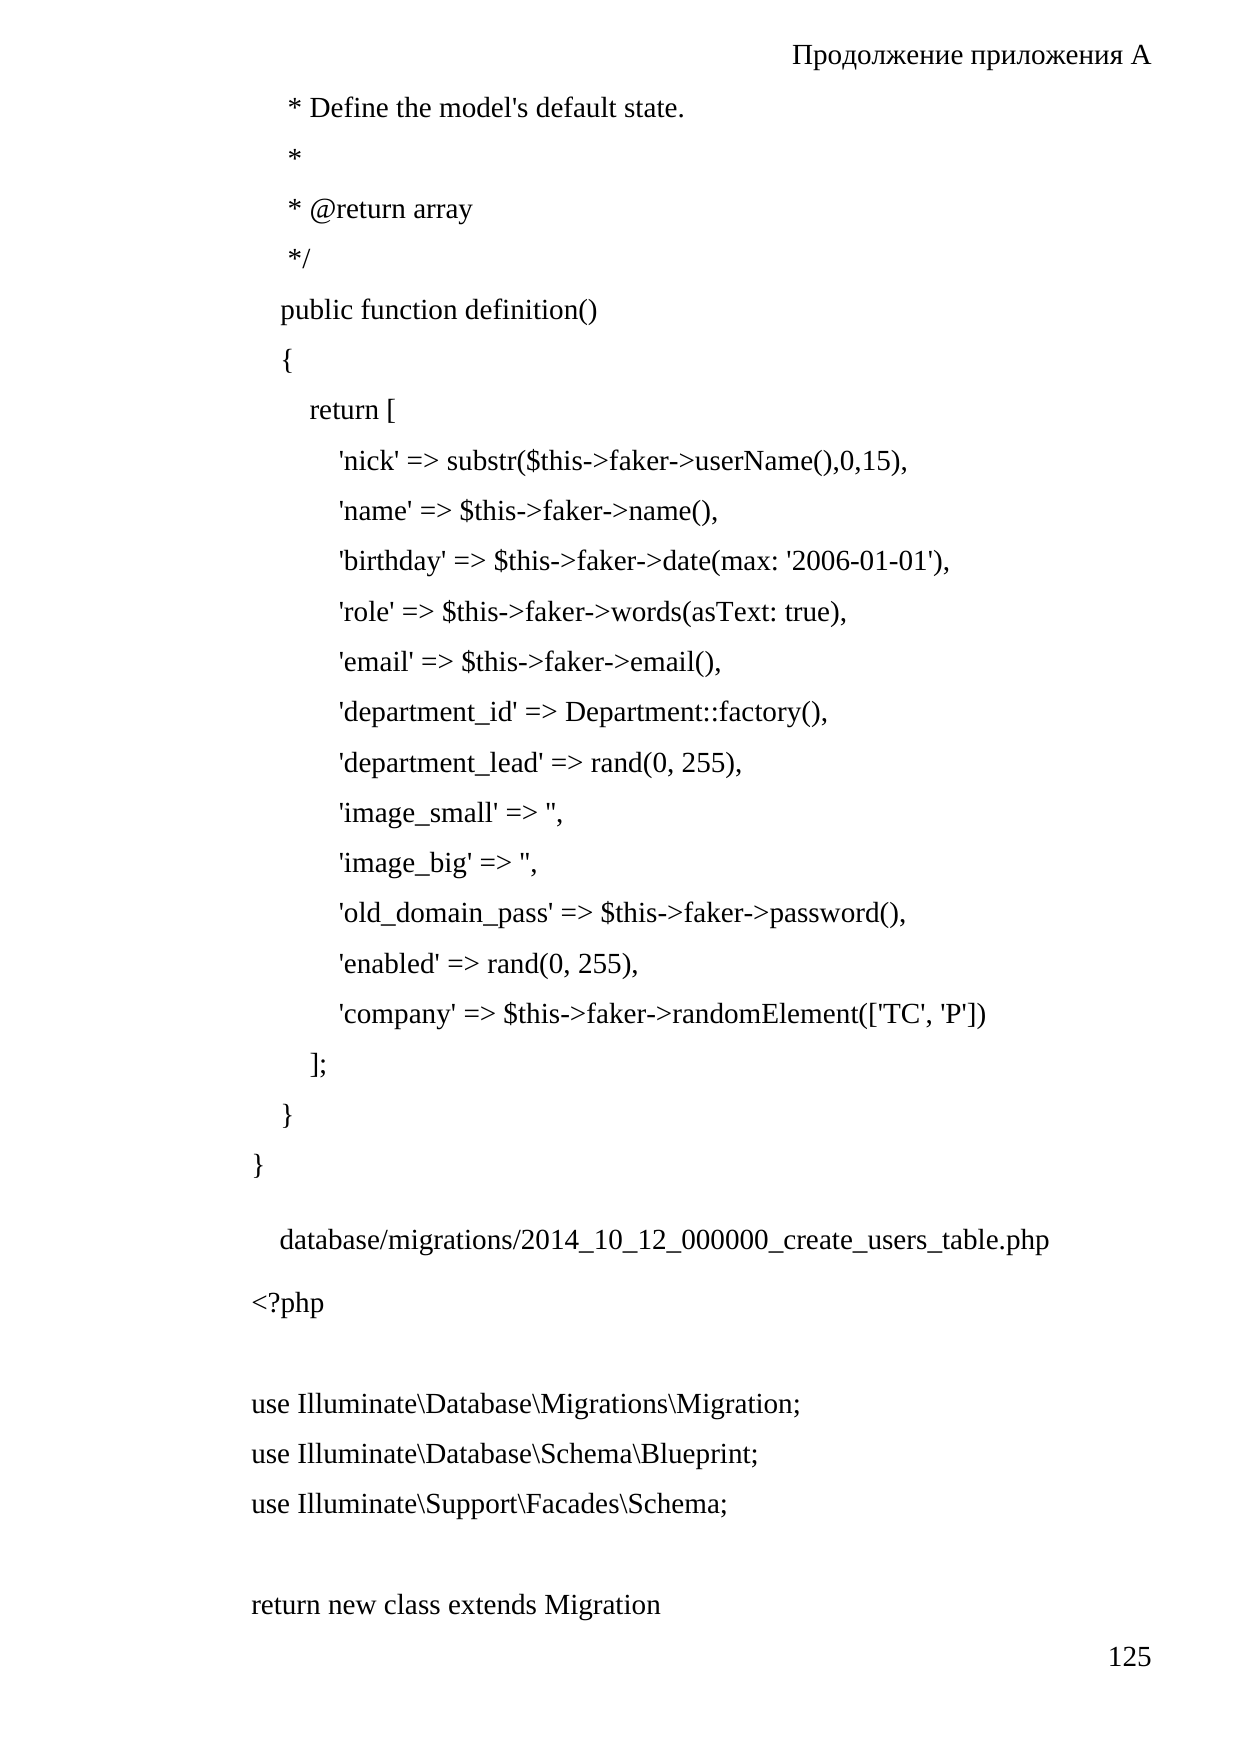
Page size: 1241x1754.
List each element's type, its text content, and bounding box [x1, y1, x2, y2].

text * [177, 141, 1152, 174]
text 'role' => $this->faker->words(asText: true), [177, 594, 1152, 627]
text */ [177, 242, 1152, 275]
text 'enabled' => rand(0, 255), [177, 946, 1152, 979]
text <?php [177, 1285, 1152, 1319]
text 'name' => $this->faker->name(), [177, 493, 1152, 527]
text return [ [177, 392, 1152, 426]
text * Define the model's default state. [177, 91, 1152, 124]
text use Illuminate\Database\Migrations\Migration; [177, 1386, 1152, 1419]
text 'image_small' => '', [177, 795, 1152, 828]
text 'nick' => substr($this->faker->userName(),0,15), [177, 443, 1152, 476]
text 'department_id' => Department::factory(), [177, 694, 1152, 728]
text { [177, 342, 1152, 376]
subtitle database/migrations/2014_10_12_000000_create_users_table.php [177, 1222, 1152, 1256]
text return new class extends Migration [177, 1587, 1152, 1621]
text 'birthday' => $this->faker->date(max: '2006-01-01'), [177, 543, 1152, 577]
text 'company' => $this->faker->randomElement(['ТС', 'Р']) [177, 996, 1152, 1030]
text 'email' => $this->faker->email(), [177, 644, 1152, 678]
text 'old_domain_pass' => $this->faker->password(), [177, 896, 1152, 929]
text * @return array [177, 191, 1152, 225]
text use Illuminate\Database\Schema\Blueprint; [177, 1436, 1152, 1470]
text use Illuminate\Support\Facades\Schema; [177, 1487, 1152, 1520]
text 'image_big' => '', [177, 845, 1152, 879]
text } [177, 1097, 1152, 1130]
text ]; [177, 1047, 1152, 1080]
text 'department_lead' => rand(0, 255), [177, 745, 1152, 778]
text public function definition() [177, 292, 1152, 325]
text } [177, 1147, 1152, 1181]
